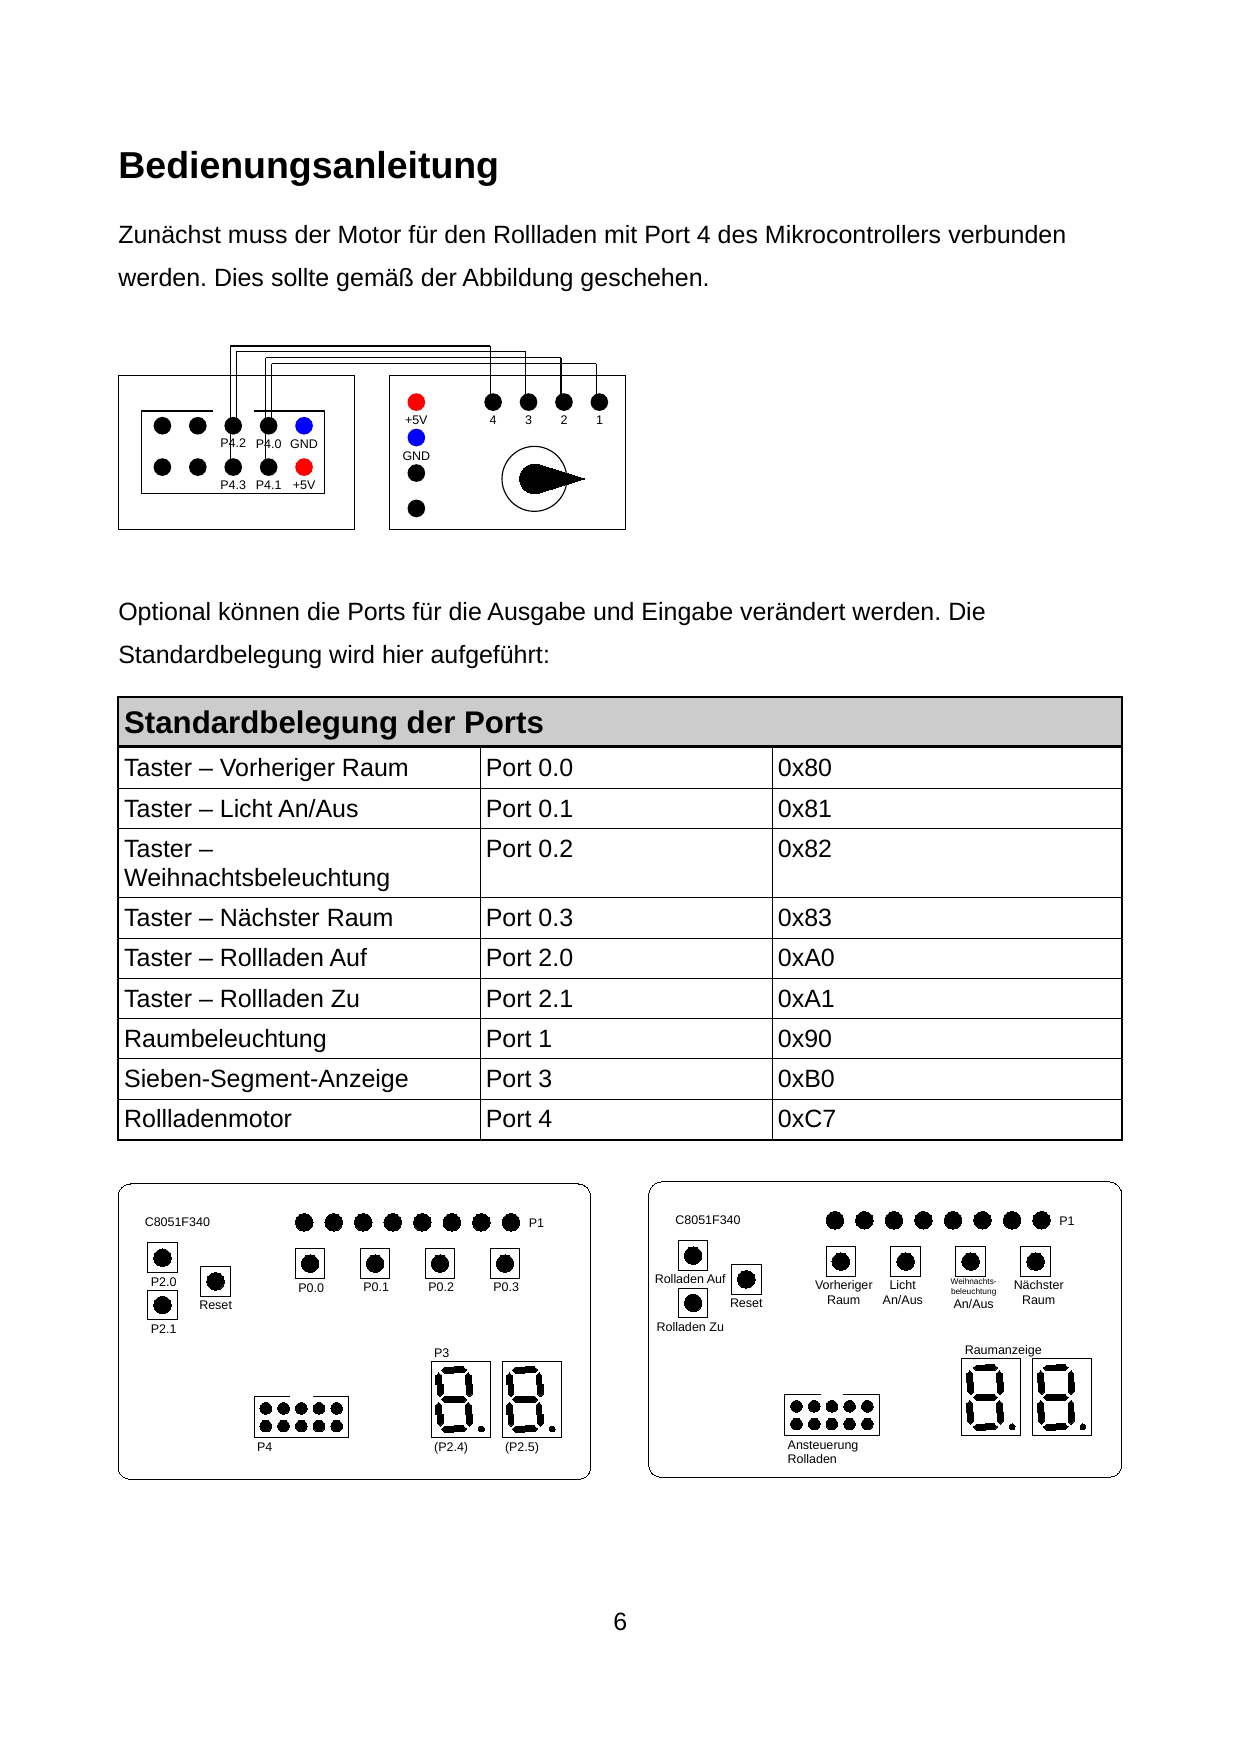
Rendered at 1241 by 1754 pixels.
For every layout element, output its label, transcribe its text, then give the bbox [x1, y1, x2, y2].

table_cell 0xA0 [773, 939, 1121, 978]
table_cell Taster – Weihnachtsbeleuchtung [119, 829, 480, 897]
text Zunächst muss der Motor für den Rollladen mit Port 4 des Mikrocontrollers verbunden werden. Dies sollte gemäß der Abbildung geschehen. [118, 220, 1122, 292]
table_cell Rollladenmotor [119, 1100, 480, 1139]
table_cell 0xA1 [773, 979, 1121, 1018]
table_cell 0xB0 [773, 1059, 1121, 1099]
table_cell Port 0.1 [481, 789, 772, 828]
table_cell 0x90 [773, 1019, 1121, 1058]
table_header Standardbelegung der Ports [119, 698, 1121, 745]
table_cell Port 0.3 [481, 898, 772, 937]
table_cell Taster – Rollladen Zu [119, 979, 480, 1018]
table_cell 0x82 [773, 829, 1121, 897]
table_cell Port 2.1 [481, 979, 772, 1018]
table_cell 0xC7 [773, 1100, 1121, 1139]
table_cell Port 1 [481, 1019, 772, 1058]
table_cell Port 4 [481, 1100, 772, 1139]
table_cell Taster – Nächster Raum [119, 898, 480, 937]
table_cell Port 2.0 [481, 939, 772, 978]
table_cell Port 3 [481, 1059, 772, 1099]
table_cell Port 0.0 [481, 748, 772, 788]
table_cell Taster – Rollladen Auf [119, 939, 480, 978]
text Optional können die Ports für die Ausgabe und Eingabe verändert werden. Die Standardbelegung wird hier aufgeführt: [118, 597, 1122, 669]
table_cell Sieben-Segment-Anzeige [119, 1059, 480, 1099]
table_cell Port 0.2 [481, 829, 772, 897]
table_cell 0x80 [773, 748, 1121, 788]
table_cell Raumbeleuchtung [119, 1019, 480, 1058]
table_cell Taster – Vorheriger Raum [119, 748, 480, 788]
subtitle Bedienungsanleitung [118, 143, 1122, 186]
table_cell Taster – Licht An/Aus [119, 789, 480, 828]
table_cell 0x81 [773, 789, 1121, 828]
table_cell 0x83 [773, 898, 1121, 937]
